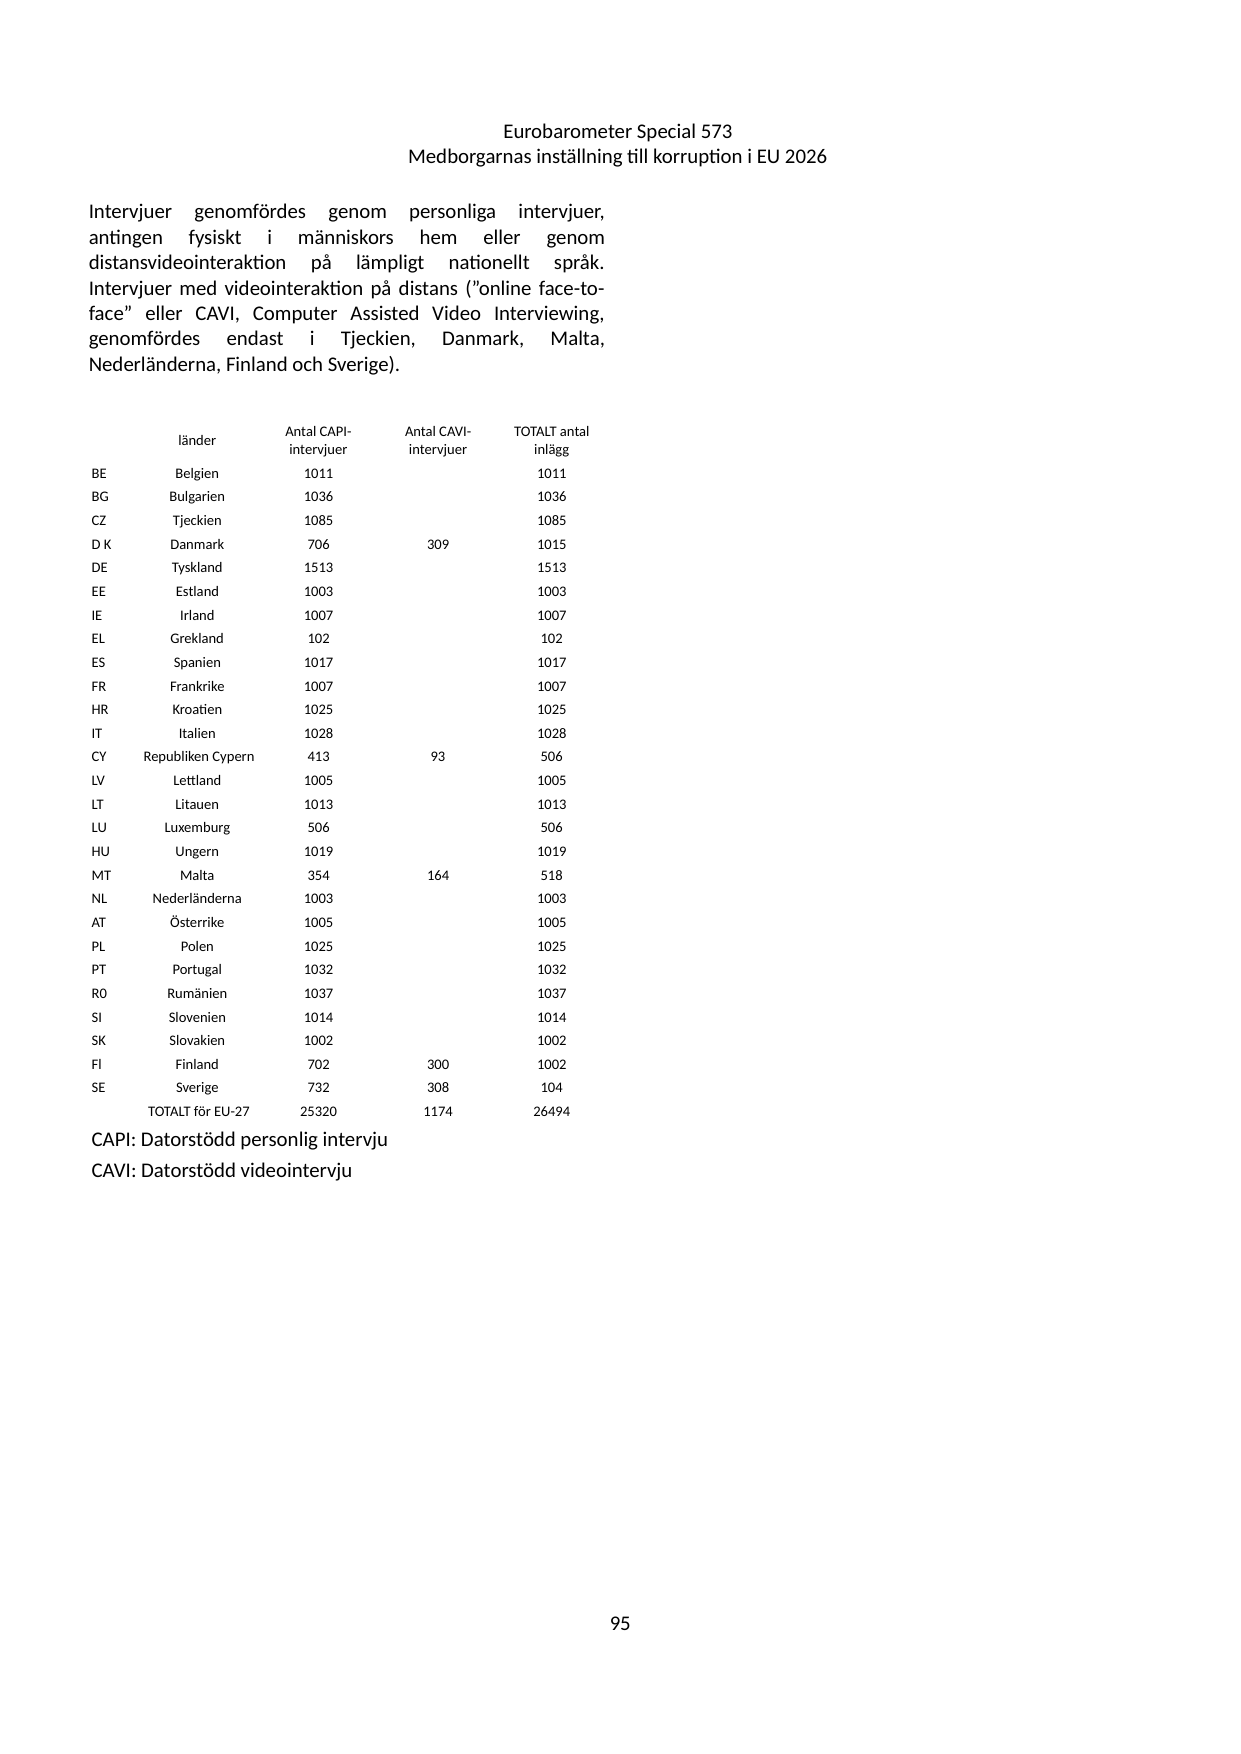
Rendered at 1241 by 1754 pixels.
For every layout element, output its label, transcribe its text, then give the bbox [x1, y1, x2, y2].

table_cell 1005 [259, 769, 378, 792]
table_cell Italien [139, 721, 258, 745]
table_cell [378, 1029, 498, 1052]
table_cell 1003 [259, 579, 378, 603]
table_cell 1036 [498, 485, 605, 508]
table_cell 1017 [498, 650, 605, 674]
table_cell [378, 769, 498, 792]
table_cell 413 [259, 745, 378, 768]
table_cell Republiken Cypern [139, 745, 258, 768]
table_cell SK [89, 1029, 139, 1052]
table_cell DE [89, 556, 139, 579]
table_cell TOTALT för EU-27 [139, 1100, 258, 1123]
table_cell Finland [139, 1052, 258, 1076]
table_cell 518 [498, 863, 605, 887]
table_cell [378, 674, 498, 697]
table_cell 1002 [498, 1052, 605, 1076]
table_cell 1007 [259, 603, 378, 627]
table_cell [378, 579, 498, 603]
table_cell SI [89, 1005, 139, 1028]
table_cell Kroatien [139, 698, 258, 721]
table_cell 1025 [498, 698, 605, 721]
table_cell 1003 [498, 887, 605, 910]
table_cell BG [89, 485, 139, 508]
table_header TOTALT antal inlägg [498, 420, 605, 461]
table_cell Sverige [139, 1076, 258, 1099]
table_cell 1028 [498, 721, 605, 745]
table_cell IE [89, 603, 139, 627]
table_cell CAPI: Datorstödd personlig intervju [89, 1123, 605, 1154]
table_cell 1017 [259, 650, 378, 674]
table_cell MT [89, 863, 139, 887]
table_cell 1011 [498, 461, 605, 485]
table_cell [378, 508, 498, 532]
table_cell ES [89, 650, 139, 674]
table_cell 1011 [259, 461, 378, 485]
table_cell Rumänien [139, 981, 258, 1005]
table_cell 506 [259, 816, 378, 839]
table_cell EL [89, 627, 139, 650]
text Intervjuer genomfördes genom personliga intervjuer, antingen fysiskt i människors hem eller genom distansvideointeraktion på lämpligt nationellt språk. Intervjuer med videointeraktion på distans (”online face-to-face” eller CAVI, Computer Assisted Video Interviewing, genomfördes endast i Tjeckien, Danmark, Malta, Nederländerna, Finland och Sverige). [88, 198, 605, 376]
table_cell [378, 910, 498, 934]
table_cell Portugal [139, 958, 258, 981]
table_cell 506 [498, 745, 605, 768]
table_cell CZ [89, 508, 139, 532]
table_cell BE [89, 461, 139, 485]
table_cell 104 [498, 1076, 605, 1099]
table_cell SE [89, 1076, 139, 1099]
table_cell [378, 816, 498, 839]
table_cell 102 [259, 627, 378, 650]
table_cell Litauen [139, 792, 258, 816]
table_cell 93 [378, 745, 498, 768]
table_cell [378, 792, 498, 816]
table_cell Danmark [139, 532, 258, 556]
table_cell 1014 [498, 1005, 605, 1028]
table_cell 702 [259, 1052, 378, 1076]
table_cell 1005 [498, 910, 605, 934]
table_cell 1032 [498, 958, 605, 981]
table_cell Irland [139, 603, 258, 627]
table_cell [378, 556, 498, 579]
table_cell LU [89, 816, 139, 839]
table_cell Estland [139, 579, 258, 603]
table_cell D K [89, 532, 139, 556]
table_cell 1037 [259, 981, 378, 1005]
table_cell 1007 [498, 603, 605, 627]
table_cell Nederländerna [139, 887, 258, 910]
table_cell 1003 [498, 579, 605, 603]
table_cell 1037 [498, 981, 605, 1005]
table_cell 1025 [498, 934, 605, 958]
table_cell Österrike [139, 910, 258, 934]
table_cell R0 [89, 981, 139, 1005]
table_cell 1007 [498, 674, 605, 697]
table_cell Ungern [139, 839, 258, 863]
table_cell Spanien [139, 650, 258, 674]
table_cell NL [89, 887, 139, 910]
table_cell 25320 [259, 1100, 378, 1123]
table_cell 308 [378, 1076, 498, 1099]
table_cell 1085 [498, 508, 605, 532]
table_cell 1036 [259, 485, 378, 508]
table_cell CY [89, 745, 139, 768]
table_cell Fl [89, 1052, 139, 1076]
table_cell [378, 721, 498, 745]
table_cell Lettland [139, 769, 258, 792]
table_cell 1025 [259, 698, 378, 721]
table_cell 1085 [259, 508, 378, 532]
table_cell LT [89, 792, 139, 816]
table_cell Bulgarien [139, 485, 258, 508]
table_cell 1028 [259, 721, 378, 745]
table_header [89, 420, 139, 461]
table_cell PL [89, 934, 139, 958]
table_cell 1014 [259, 1005, 378, 1028]
table_cell [378, 627, 498, 650]
table_header Antal CAPI-intervjuer [259, 420, 378, 461]
table_cell 1003 [259, 887, 378, 910]
table_cell [378, 485, 498, 508]
table_cell 732 [259, 1076, 378, 1099]
table_cell 164 [378, 863, 498, 887]
table_cell Malta [139, 863, 258, 887]
table_cell 1025 [259, 934, 378, 958]
table_cell Tjeckien [139, 508, 258, 532]
table_cell Grekland [139, 627, 258, 650]
table_cell 1013 [498, 792, 605, 816]
table_cell [378, 461, 498, 485]
table_cell [378, 839, 498, 863]
table_cell Slovenien [139, 1005, 258, 1028]
table_cell FR [89, 674, 139, 697]
table_cell 102 [498, 627, 605, 650]
table_cell 1015 [498, 532, 605, 556]
table_cell LV [89, 769, 139, 792]
table_cell 1032 [259, 958, 378, 981]
table_cell 309 [378, 532, 498, 556]
table_cell IT [89, 721, 139, 745]
table_cell [378, 698, 498, 721]
table_cell CAVI: Datorstödd videointervju [89, 1154, 605, 1186]
table_cell 1174 [378, 1100, 498, 1123]
table_cell 1002 [498, 1029, 605, 1052]
table_cell 1005 [498, 769, 605, 792]
table_cell HU [89, 839, 139, 863]
table_cell 1002 [259, 1029, 378, 1052]
table_cell HR [89, 698, 139, 721]
table_cell 354 [259, 863, 378, 887]
table_cell 1005 [259, 910, 378, 934]
table_cell PT [89, 958, 139, 981]
table_cell Polen [139, 934, 258, 958]
table_cell [378, 934, 498, 958]
table_header länder [139, 420, 258, 461]
table_cell [89, 1100, 139, 1123]
table_cell 506 [498, 816, 605, 839]
table_cell AT [89, 910, 139, 934]
table_cell 1019 [259, 839, 378, 863]
table_header Antal CAVI-intervjuer [378, 420, 498, 461]
table_cell 1513 [498, 556, 605, 579]
table_cell Tyskland [139, 556, 258, 579]
table_cell [378, 1005, 498, 1028]
table_cell Frankrike [139, 674, 258, 697]
table_cell 1019 [498, 839, 605, 863]
table_cell [378, 958, 498, 981]
table_cell [378, 887, 498, 910]
table_cell Belgien [139, 461, 258, 485]
table_cell EE [89, 579, 139, 603]
table_cell Luxemburg [139, 816, 258, 839]
table_cell 1513 [259, 556, 378, 579]
table_cell 26494 [498, 1100, 605, 1123]
table_cell 300 [378, 1052, 498, 1076]
table_cell [378, 603, 498, 627]
table_cell 706 [259, 532, 378, 556]
table_cell 1007 [259, 674, 378, 697]
table_cell 1013 [259, 792, 378, 816]
table_cell [378, 981, 498, 1005]
table_cell [378, 650, 498, 674]
table_cell Slovakien [139, 1029, 258, 1052]
